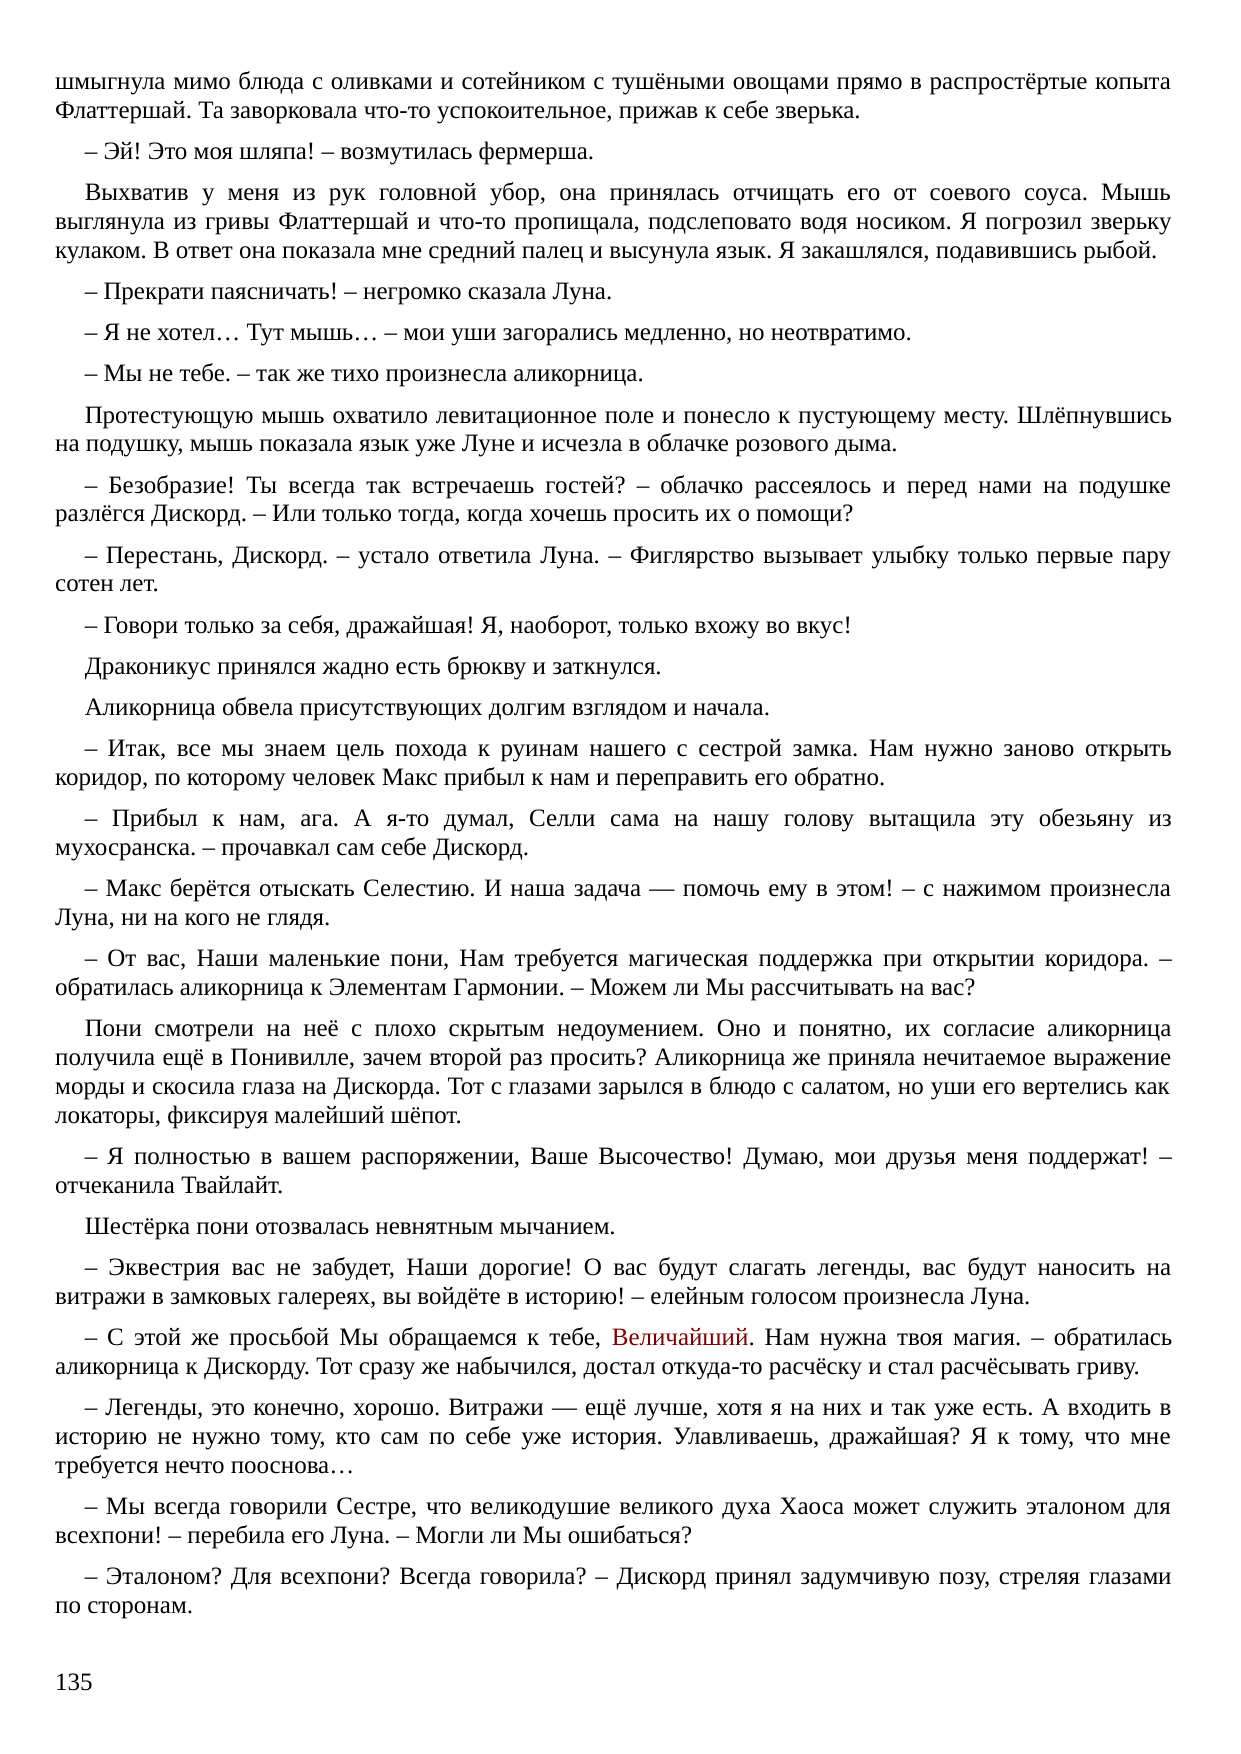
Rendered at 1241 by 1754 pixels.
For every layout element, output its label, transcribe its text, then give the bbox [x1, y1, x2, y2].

text – Итак, все мы знаем цель похода к руинам нашего с сестрой замка. Нам нужно заново открыть коридор, по которому человек Макс прибыл к нам и переправить его обратно. [55, 733, 1173, 791]
text – Мы всегда говорили Сестре, что великодушие великого духа Хаоса может служить эталоном для всехпони! – перебила его Луна. – Могли ли Мы ошибаться? [55, 1491, 1173, 1548]
text Аликорница обвела присутствующих долгим взглядом и начала. [55, 692, 1173, 721]
text – Эталоном? Для всехпони? Всегда говорила? – Дискорд принял задумчивую позу, стреляя глазами по сторонам. [55, 1561, 1173, 1618]
text Протестующую мышь охватило левитационное поле и понесло к пустующему месту. Шлёпнувшись на подушку, мышь показала язык уже Луне и исчезла в облачке розового дыма. [55, 400, 1173, 457]
text Драконикус принялся жадно есть брюкву и заткнулся. [55, 651, 1173, 680]
text – Прибыл к нам, ага. А я-то думал, Селли сама на нашу голову вытащила эту обезьяну из мухосранска. – прочавкал сам себе Дискорд. [55, 803, 1173, 861]
text – Эй! Это моя шляпа! – возмутилась фермерша. [55, 136, 1173, 165]
text – С этой же просьбой Мы обращаемся к тебе, Величайший. Нам нужна твоя магия. – обратилась аликорница к Дискорду. Тот сразу же набычился, достал откуда-то расчёску и стал расчёсывать гриву. [55, 1322, 1173, 1380]
text – Легенды, это конечно, хорошо. Витражи — ещё лучше, хотя я на них и так уже есть. А входить в историю не нужно тому, кто сам по себе уже история. Улавливаешь, дражайшая? Я к тому, что мне требуется нечто пооснова… [55, 1392, 1173, 1478]
text – Безобразие! Ты всегда так встречаешь гостей? – облачко рассеялось и перед нами на подушке разлёгся Дискорд. – Или только тогда, когда хочешь просить их о помощи? [55, 470, 1173, 527]
text – От вас, Наши маленькие пони, Нам требуется магическая поддержка при открытии коридора. – обратилась аликорница к Элементам Гармонии. – Можем ли Мы рассчитывать на вас? [55, 943, 1173, 1001]
text – Макс берётся отыскать Селестию. И наша задача — помочь ему в этом! – с нажимом произнесла Луна, ни на кого не глядя. [55, 873, 1173, 931]
text Пони смотрели на неё с плохо скрытым недоумением. Оно и понятно, их согласие аликорница получила ещё в Понивилле, зачем второй раз просить? Аликорница же приняла нечитаемое выражение морды и скосила глаза на Дискорда. Тот с глазами зарылся в блюдо с салатом, но уши его вертелись как локаторы, фиксируя малейший шёпот. [55, 1013, 1173, 1128]
text – Прекрати паясничать! – негромко сказала Луна. [55, 276, 1173, 305]
text – Говори только за себя, дражайшая! Я, наоборот, только вхожу во вкус! [55, 610, 1173, 638]
text Шестёрка пони отозвалась невнятным мычанием. [55, 1211, 1173, 1240]
text Выхватив у меня из рук головной убор, она принялась отчищать его от соевого соуса. Мышь выглянула из гривы Флаттершай и что-то пропищала, подслеповато водя носиком. Я погрозил зверьку кулаком. В ответ она показала мне средний палец и высунула язык. Я закашлялся, подавившись рыбой. [55, 177, 1173, 263]
text – Я не хотел… Тут мышь… – мои уши загорались медленно, но неотвратимо. [55, 317, 1173, 346]
text – Мы не тебе. – так же тихо произнесла аликорница. [55, 358, 1173, 387]
text – Перестань, Дискорд. – устало ответила Луна. – Фиглярство вызывает улыбку только первые пару сотен лет. [55, 540, 1173, 597]
text – Я полностью в вашем распоряжении, Ваше Высочество! Думаю, мои друзья меня поддержат! – отчеканила Твайлайт. [55, 1141, 1173, 1198]
text шмыгнула мимо блюда с оливками и сотейником с тушёными овощами прямо в распростёртые копыта Флаттершай. Та заворковала что-то успокоительное, прижав к себе зверька. [55, 66, 1173, 123]
text – Эквестрия вас не забудет, Наши дорогие! О вас будут слагать легенды, вас будут наносить на витражи в замковых галереях, вы войдёте в историю! – елейным голосом произнесла Луна. [55, 1252, 1173, 1310]
